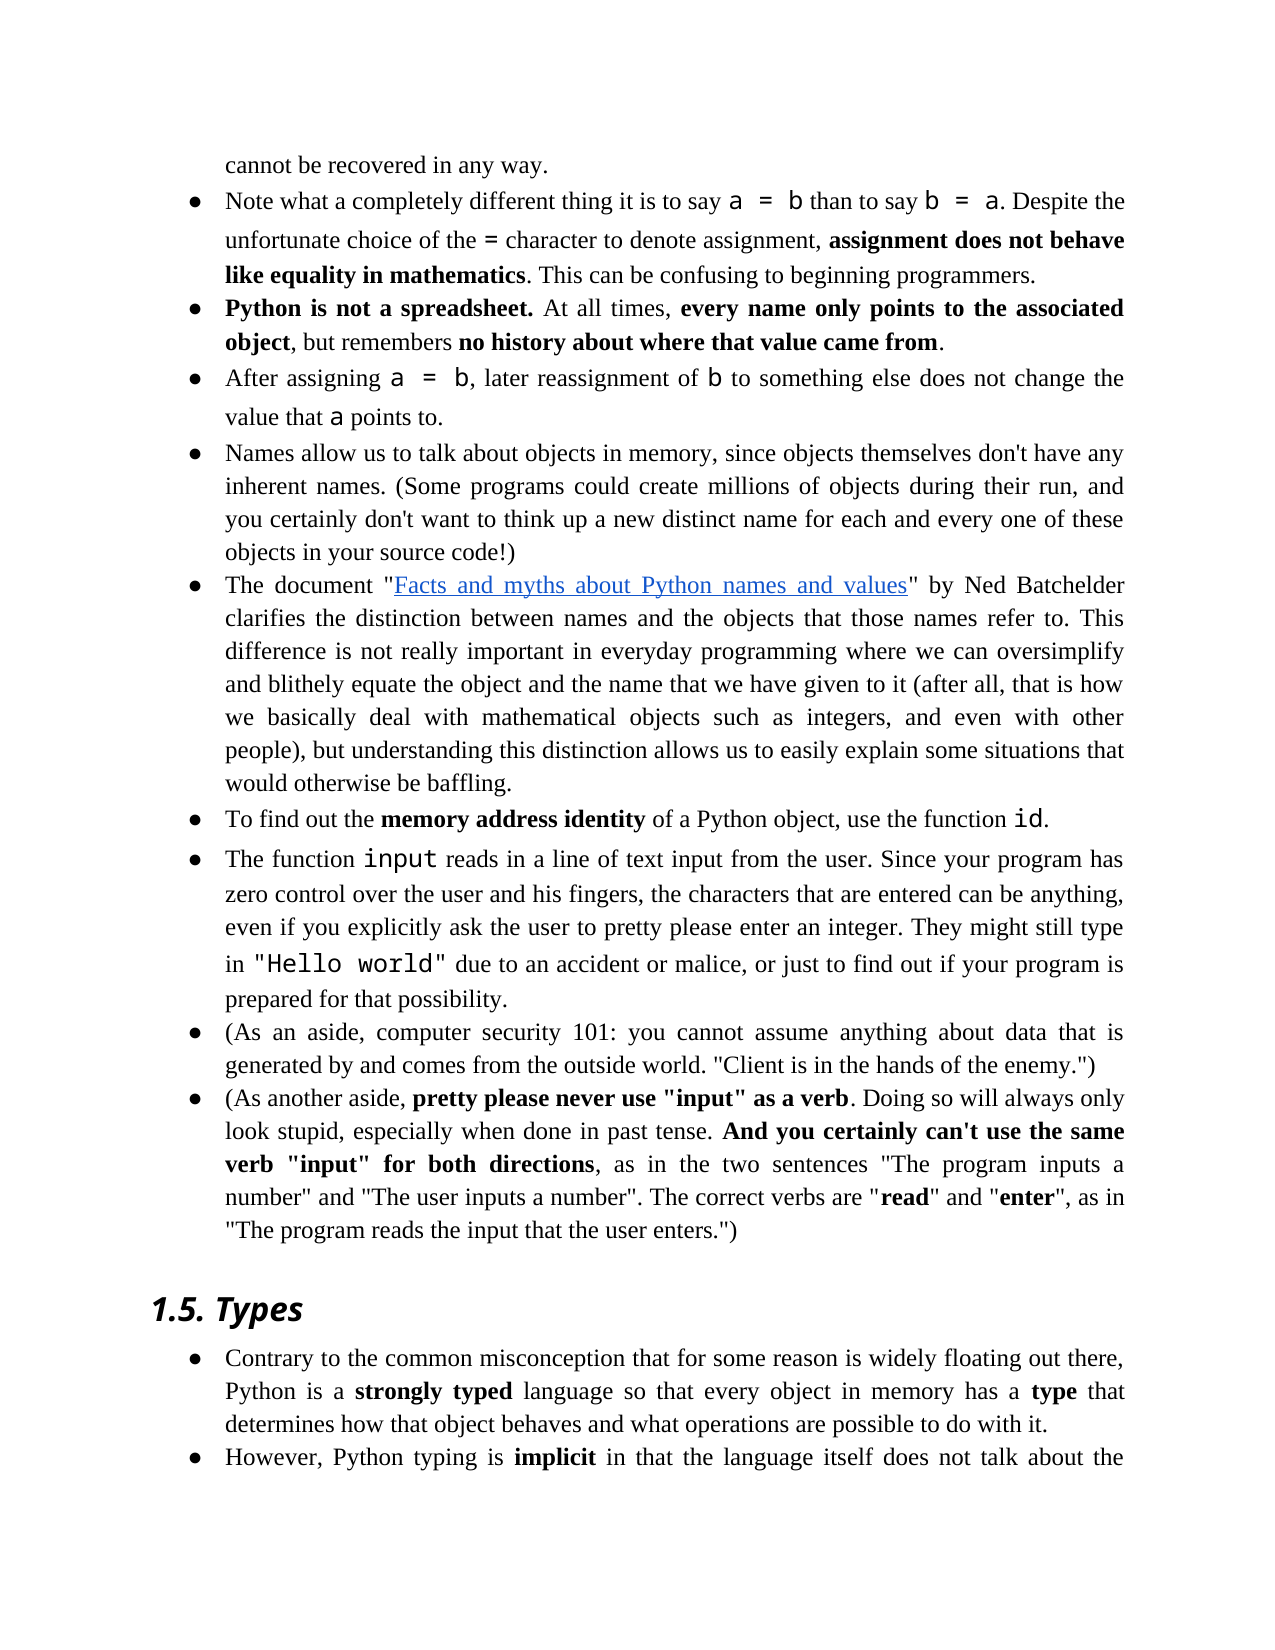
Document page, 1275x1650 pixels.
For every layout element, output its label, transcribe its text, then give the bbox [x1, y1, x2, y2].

list After assigning a = b, later reassignment of b to something else does not change the value that a points to. [187, 359, 1125, 433]
list Contrary to the common misconception that for some reason is widely floating out there, Python is a strongly typed language so that every object in memory has a type that determines how that object behaves and what operations are possible to do with it. [187, 1343, 1125, 1438]
list However, Python typing is implicit in that the language itself does not talk about the [187, 1442, 1125, 1471]
list The function input reads in a line of text input from the user. Since your program has zero control over the user and his fingers, the characters that are entered can be anything, even if you explicitly ask the user to pretty please enter an integer. They might still type in "Hello world" due to an accident or malice, or just to find out if your program is prepared for that possibility. [187, 840, 1125, 1013]
list The document "Facts and myths about Python names and values" by Ned Batchelder clarifies the distinction between names and the objects that those names refer to. This difference is not really important in everyday programming where we can oversimplify and blithely equate the object and the name that we have given to it (after all, that is how we basically deal with mathematical objects such as integers, and even with other people), but understanding this distinction allows us to easily explain some situations that would otherwise be baffling. [187, 570, 1125, 797]
list To find out the memory address identity of a Python object, use the function id. [187, 801, 1125, 835]
list Names allow us to talk about objects in memory, since objects themselves don't have any inherent names. (Some programs could create millions of objects during their run, and you certainly don't want to think up a new distinct name for each and every one of these objects in your source code!) [187, 438, 1125, 566]
list cannot be recovered in any way. [187, 150, 1125, 179]
list (As an aside, computer security 101: you cannot assume anything about data that is generated by and comes from the outside world. "Client is in the hands of the enemy.") [187, 1017, 1125, 1079]
list Note what a completely different thing it is to say a = b than to say b = a. Despite the unfortunate choice of the = character to denote assignment, assignment does not behave like equality in mathematics. This can be confusing to beginning programmers. [187, 183, 1125, 289]
list (As another aside, pretty please never use "input" as a verb. Doing so will always only look stupid, especially when done in past tense. And you certainly can't use the same verb "input" for both directions, as in the two sentences "The program inputs a number" and "The user inputs a number". The correct verbs are "read" and "enter", as in "The program reads the input that the user enters.") [187, 1083, 1125, 1244]
subtitle 1.5. Types [150, 1286, 1125, 1331]
list Python is not a spreadsheet. At all times, every name only points to the associated object, but remembers no history about where that value came from. [187, 293, 1125, 355]
